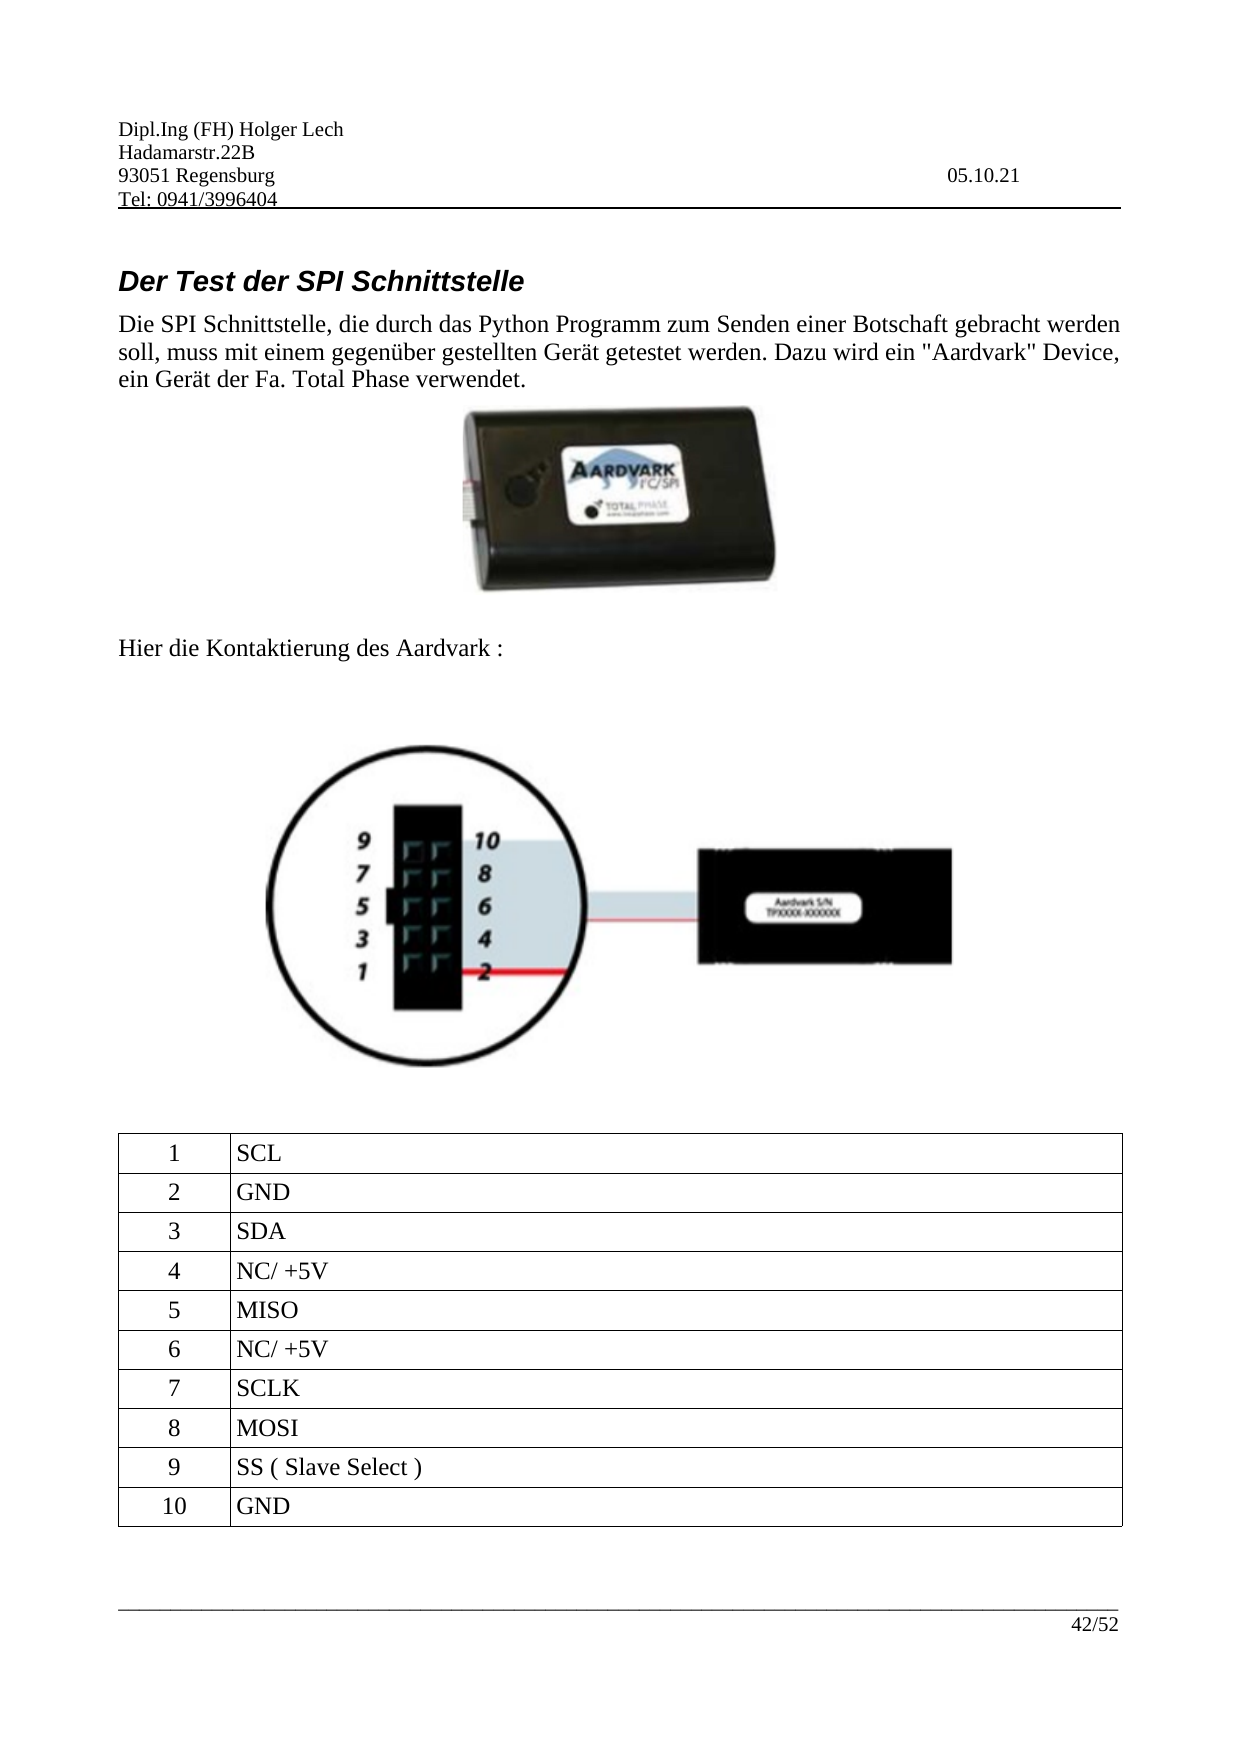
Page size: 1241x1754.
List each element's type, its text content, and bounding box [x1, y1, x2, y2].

table_cell SCLK [231, 1370, 1122, 1408]
text Hier die Kontaktierung des Aardvark : [118, 634, 1122, 662]
table_cell SS ( Slave Select ) [231, 1448, 1122, 1487]
table_cell MISO [231, 1291, 1122, 1329]
subtitle Der Test der SPI Schnittstelle [118, 265, 1122, 298]
table_cell 10 [119, 1488, 230, 1526]
table_cell MOSI [231, 1409, 1122, 1447]
picture [462, 405, 778, 595]
table_cell NC/ +5V [231, 1331, 1122, 1369]
table_cell 9 [119, 1448, 230, 1487]
table_cell 3 [119, 1213, 230, 1251]
table_cell 6 [119, 1331, 230, 1369]
table_cell 5 [119, 1291, 230, 1329]
table_cell 7 [119, 1370, 230, 1408]
table_cell NC/ +5V [231, 1252, 1122, 1290]
table_cell 2 [119, 1174, 230, 1212]
picture [241, 714, 999, 1093]
table_cell GND [231, 1488, 1122, 1526]
table_cell 4 [119, 1252, 230, 1290]
table_cell GND [231, 1174, 1122, 1212]
text Die SPI Schnittstelle, die durch das Python Programm zum Senden einer Botschaft gebracht werden soll, muss mit einem gegenüber gestellten Gerät getestet werden. Dazu wird ein "Aardvark" Device, ein Gerät der Fa. Total Phase verwendet. [118, 310, 1122, 393]
table_cell SDA [231, 1213, 1122, 1251]
table_header 1 [119, 1134, 230, 1172]
table_header SCL [231, 1134, 1122, 1172]
table_cell 8 [119, 1409, 230, 1447]
